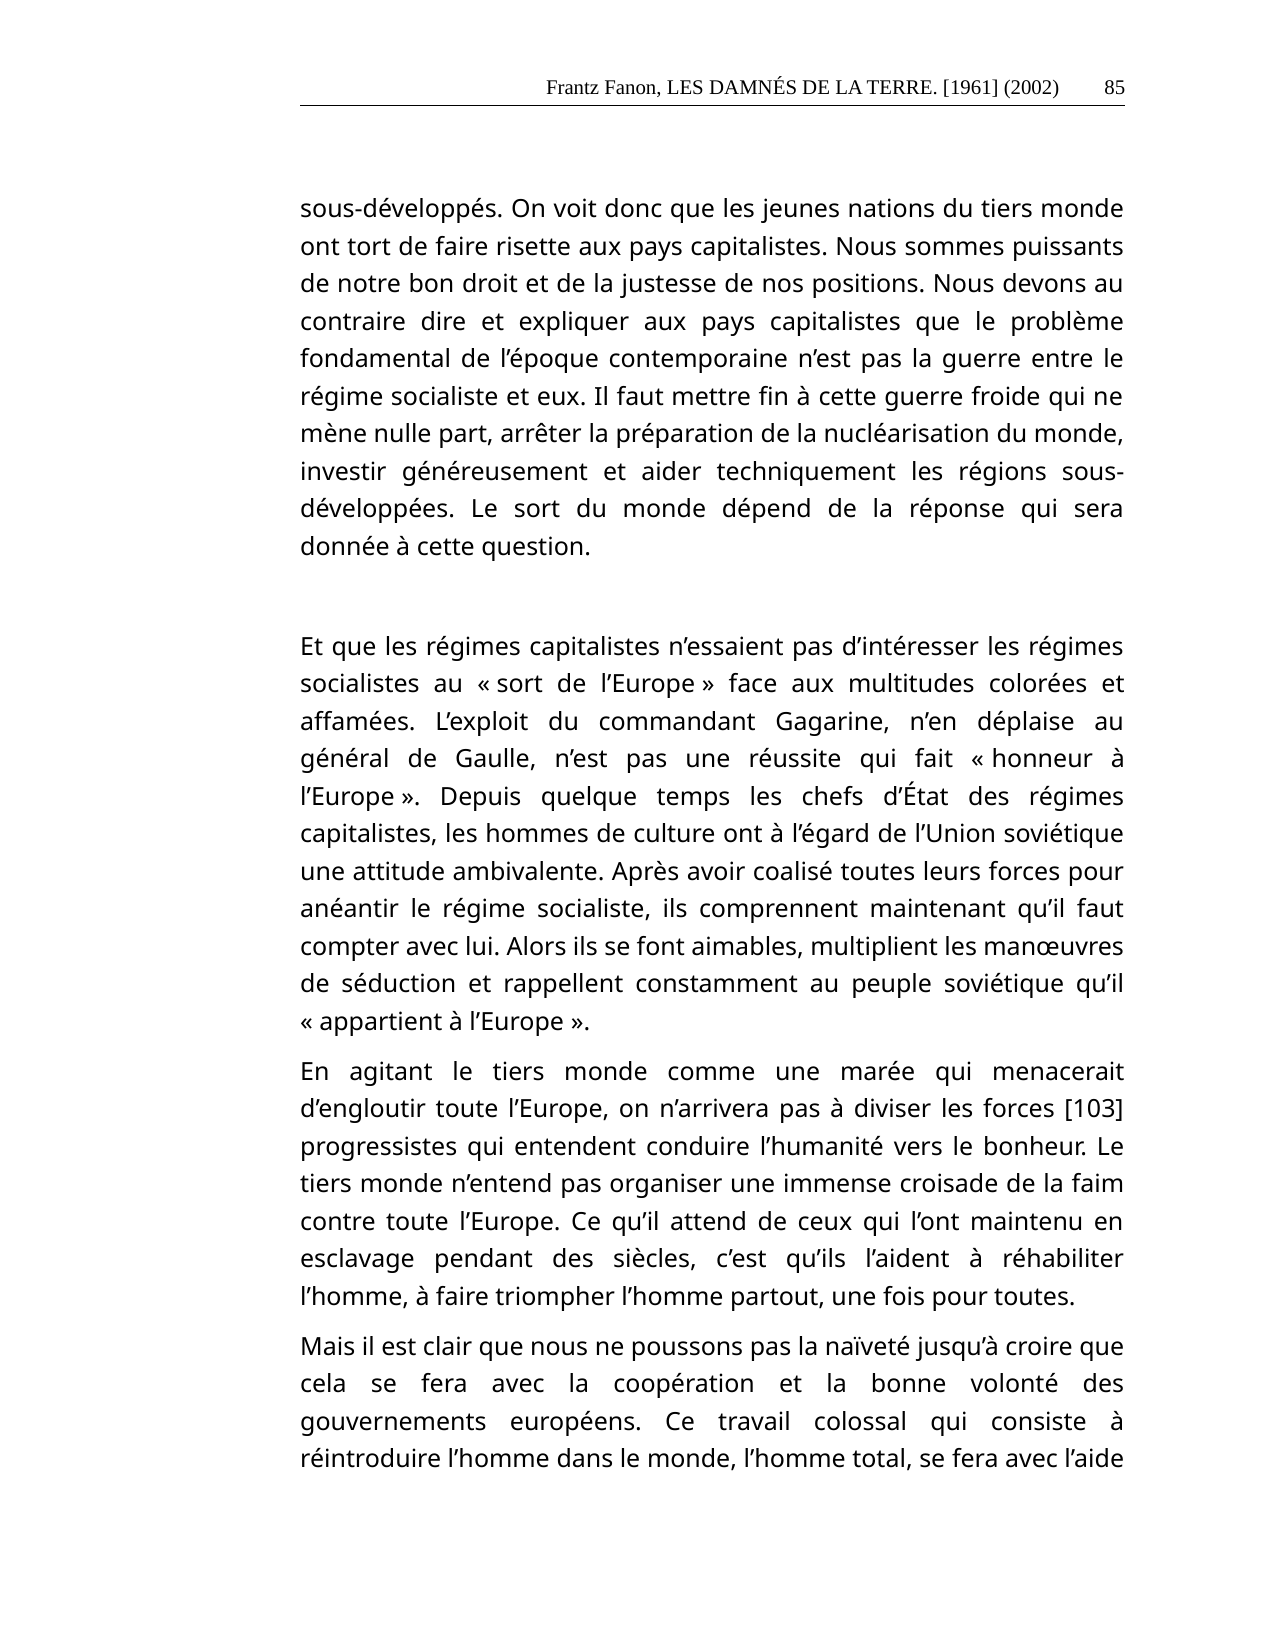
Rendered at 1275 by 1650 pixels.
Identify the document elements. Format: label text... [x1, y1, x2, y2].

text En agitant le tiers monde comme une marée qui menacerait d’engloutir toute l’Europe, on n’arrivera pas à diviser les forces [103] progressistes qui entendent conduire l’humanité vers le bonheur. Le tiers monde n’entend pas organiser une immense croisade de la faim contre toute l’Europe. Ce qu’il attend de ceux qui l’ont maintenu en esclavage pendant des siècles, c’est qu’ils l’aident à réhabiliter l’homme, à faire triompher l’homme partout, une fois pour toutes. [300, 1050, 1125, 1312]
text Et que les régimes capitalistes n’essaient pas d’intéresser les régimes socialistes au « sort de l’Europe » face aux multitudes colorées et affamées. L’exploit du commandant Gagarine, n’en déplaise au général de Gaulle, n’est pas une réussite qui fait « honneur à l’Europe ». Depuis quelque temps les chefs d’État des régimes capitalistes, les hommes de culture ont à l’égard de l’Union soviétique une attitude ambivalente. Après avoir coalisé toutes leurs forces pour anéantir le régime socialiste, ils comprennent maintenant qu’il faut compter avec lui. Alors ils se font aimables, multiplient les manœuvres de séduction et rappellent constamment au peuple soviétique qu’il « appartient à l’Europe ». [300, 625, 1125, 1037]
text Mais il est clair que nous ne poussons pas la naïveté jusqu’à croire que cela se fera avec la coopération et la bonne volonté des gouvernements européens. Ce travail colossal qui consiste à réintroduire l’homme dans le monde, l’homme total, se fera avec l’aide [300, 1325, 1125, 1475]
text sous-développés. On voit donc que les jeunes nations du tiers monde ont tort de faire risette aux pays capitalistes. Nous sommes puissants de notre bon droit et de la justesse de nos positions. Nous devons au contraire dire et expliquer aux pays capitalistes que le problème fondamental de l’époque contemporaine n’est pas la guerre entre le régime socialiste et eux. Il faut mettre fin à cette guerre froide qui ne mène nulle part, arrêter la préparation de la nucléarisation du monde, investir généreusement et aider techniquement les régions sous-développées. Le sort du monde dépend de la réponse qui sera donnée à cette question. [300, 187, 1125, 562]
